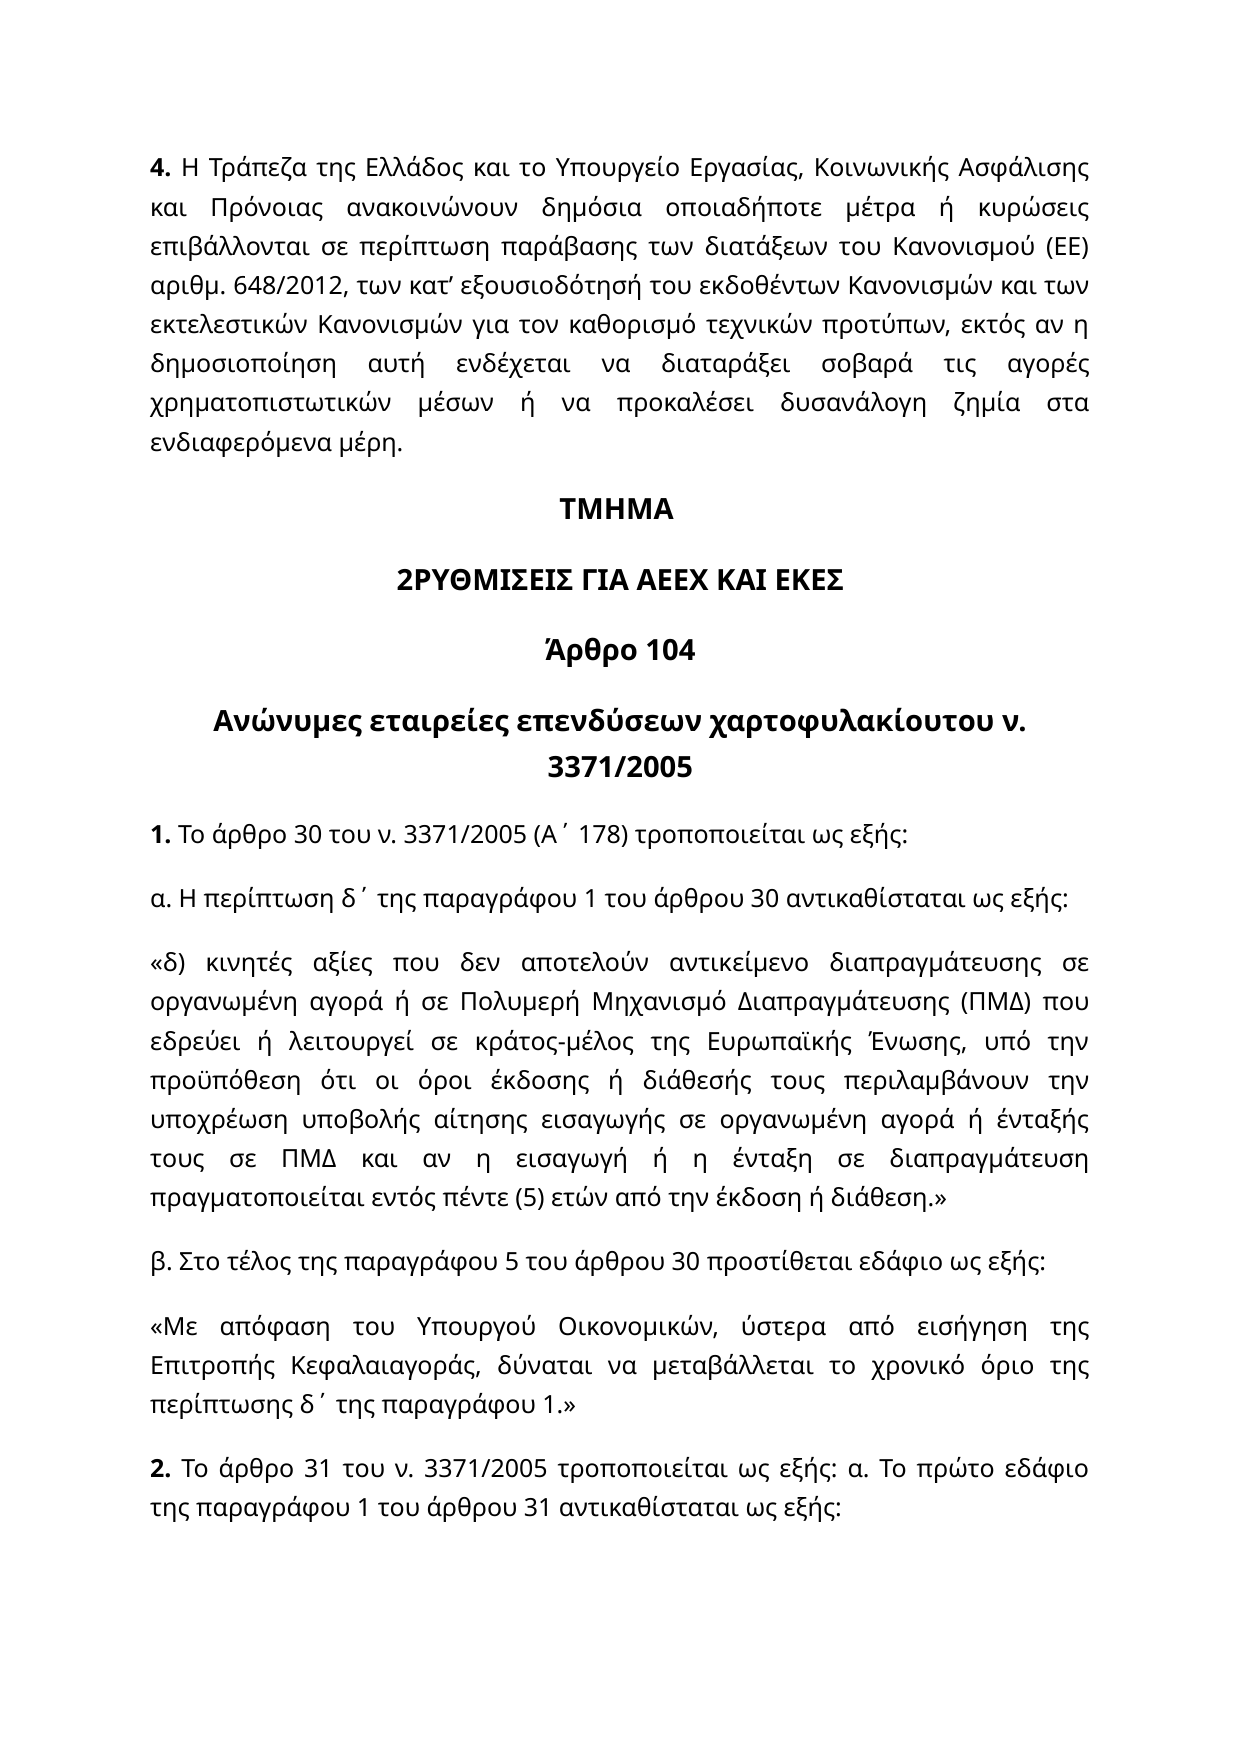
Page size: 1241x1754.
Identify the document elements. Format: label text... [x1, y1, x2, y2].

text 2. Το άρθρο 31 του ν. 3371/2005 τροποποιείται ως εξής: α. Το πρώτο εδάφιο της παραγράφου 1 του άρθρου 31 αντικαθίσταται ως εξής: [150, 1451, 1090, 1524]
subtitle ΤΜΗΜΑ [150, 488, 1090, 528]
text «Με απόφαση του Υπουργού Οικονομικών, ύστερα από εισήγηση της Επιτροπής Κεφαλαιαγοράς, δύναται να μεταβάλλεται το χρονικό όριο της περίπτωσης δ΄ της παραγράφου 1.» [150, 1308, 1090, 1421]
text 1. Το άρθρο 30 του ν. 3371/2005 (Α΄ 178) τροποποιείται ως εξής: [150, 816, 1090, 851]
text α. Η περίπτωση δ΄ της παραγράφου 1 του άρθρου 30 αντικαθίσταται ως εξής: [150, 881, 1090, 915]
text «δ) κινητές αξίες που δεν αποτελούν αντικείμενο διαπραγμάτευσης σε οργανωμένη αγορά ή σε Πολυμερή Μηχανισμό Διαπραγμάτευσης (ΠΜΔ) που εδρεύει ή λειτουργεί σε κράτος-μέλος της Ευρωπαϊκής Ένωσης, υπό την προϋπόθεση ότι οι όροι έκδοσης ή διάθεσής τους περιλαμβάνουν την υποχρέωση υποβολής αίτησης εισαγωγής σε οργανωμένη αγορά ή ένταξής τους σε ΠΜΔ και αν η εισαγωγή ή η ένταξη σε διαπραγμάτευση πραγματοποιείται εντός πέντε (5) ετών από την έκδοση ή διάθεση.» [150, 945, 1090, 1214]
subtitle Άρθρο 104 [150, 629, 1090, 669]
subtitle 2ΡΥΘΜΙΣΕΙΣ ΓΙΑ ΑΕΕΧ ΚΑΙ ΕΚΕΣ [150, 559, 1090, 599]
text 4. Η Τράπεζα της Ελλάδος και το Υπουργείο Εργασίας, Κοινωνικής Ασφάλισης και Πρόνοιας ανακοινώνουν δημόσια οποιαδήποτε μέτρα ή κυρώσεις επιβάλλονται σε περίπτωση παράβασης των διατάξεων του Κανονισμού (ΕΕ) αριθμ. 648/2012, των κατ’ εξουσιοδότησή του εκδοθέντων Κανονισμών και των εκτελεστικών Κανονισμών για τον καθορισμό τεχνικών προτύπων, εκτός αν η δημοσιοποίηση αυτή ενδέχεται να διαταράξει σοβαρά τις αγορές χρηματοπιστωτικών μέσων ή να προκαλέσει δυσανάλογη ζημία στα ενδιαφερόμενα μέρη. [150, 150, 1090, 458]
text β. Στο τέλος της παραγράφου 5 του άρθρου 30 προστίθεται εδάφιο ως εξής: [150, 1244, 1090, 1278]
subtitle Ανώνυμες εταιρείες επενδύσεων χαρτοφυλακίουτου ν. 3371/2005 [150, 700, 1090, 786]
